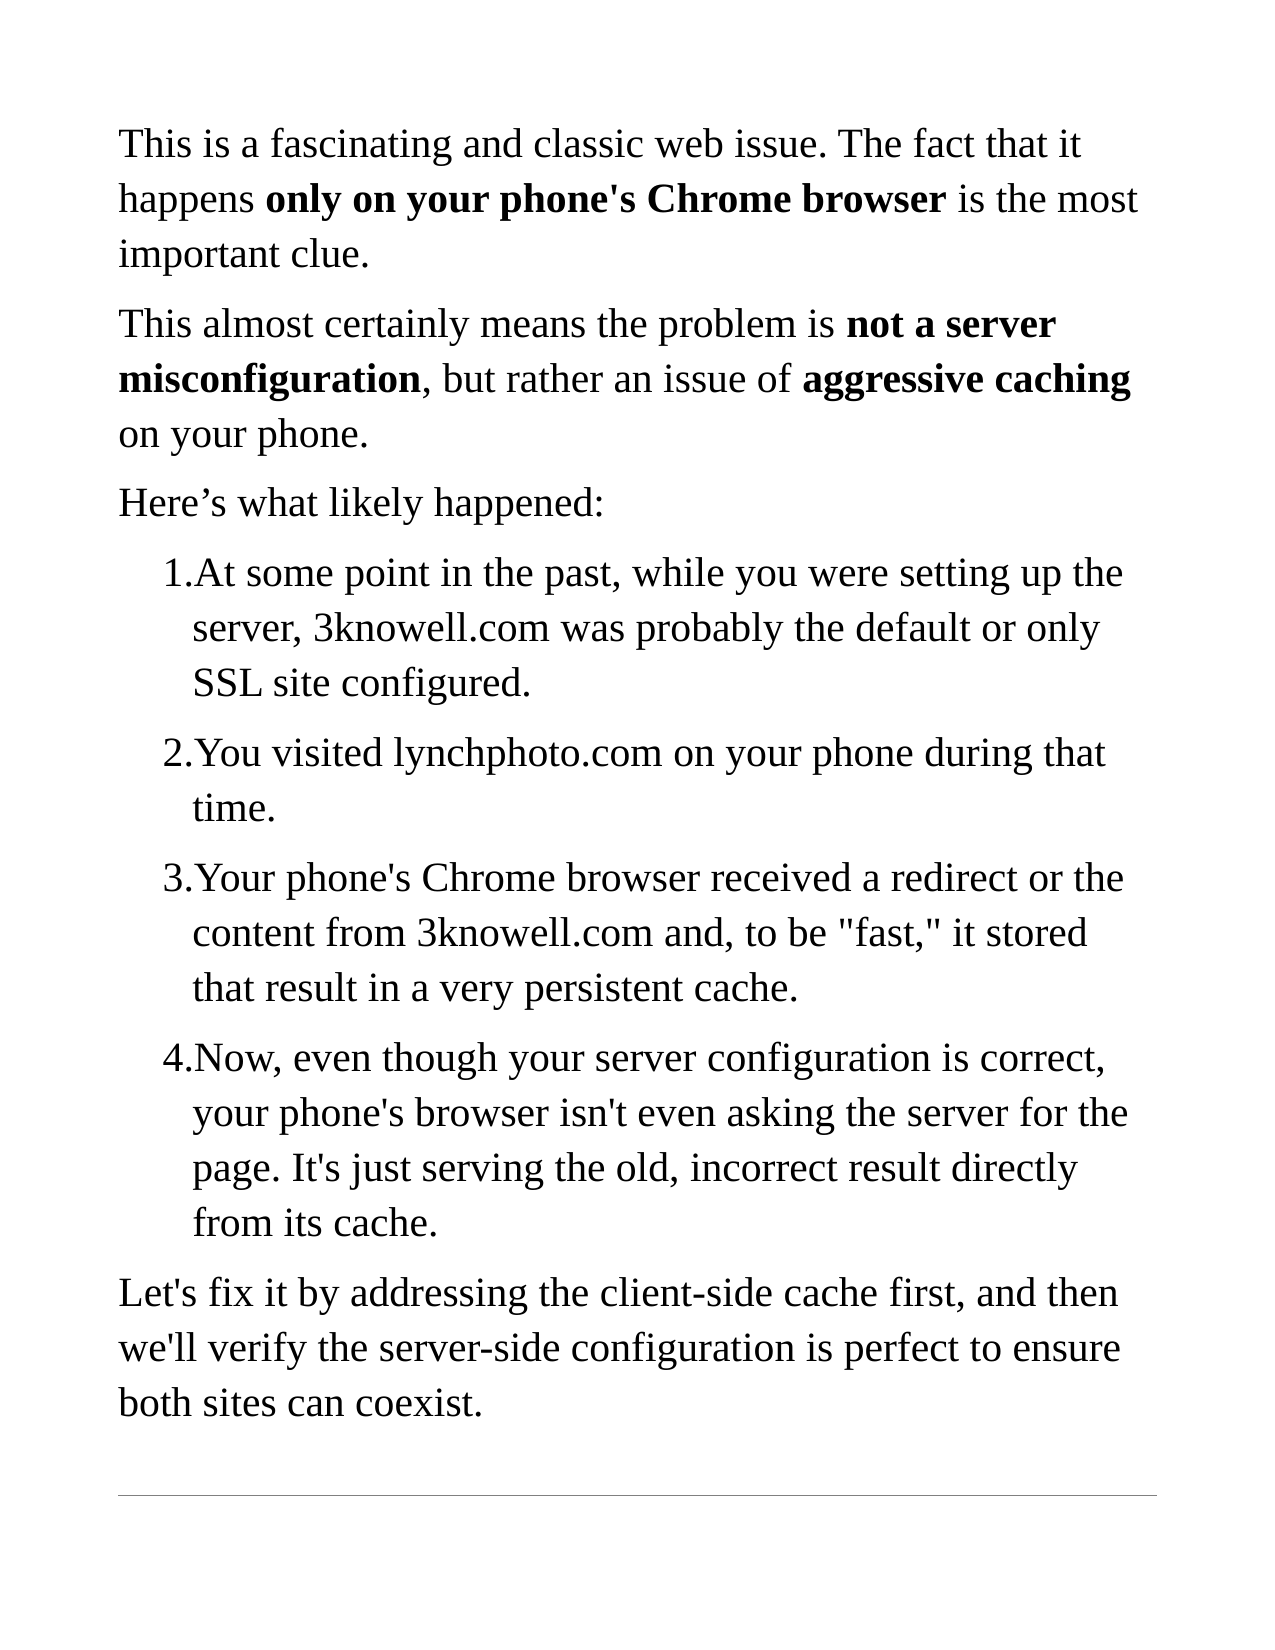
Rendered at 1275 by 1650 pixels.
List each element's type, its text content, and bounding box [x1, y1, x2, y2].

list At some point in the past, while you were setting up the server, 3knowell.com was probably the default or only SSL site configured. [162, 548, 1157, 706]
list Your phone's Chrome browser received a redirect or the content from 3knowell.com and, to be "fast," it stored that result in a very persistent cache. [162, 852, 1157, 1010]
text This is a fascinating and classic web issue. The fact that it happens only on your phone's Chrome browser is the most important clue. [118, 118, 1157, 276]
text Here’s what likely happened: [118, 478, 1157, 526]
text Let's fix it by addressing the client-side cache first, and then we'll verify the server-side configuration is perfect to ensure both sites can coexist. [118, 1267, 1157, 1425]
text This almost certainly means the problem is not a server misconfiguration, but rather an issue of aggressive caching on your phone. [118, 298, 1157, 456]
list You visited lynchphoto.com on your phone during that time. [162, 727, 1157, 831]
list Now, even though your server configuration is correct, your phone's browser isn't even asking the server for the page. It's just serving the old, incorrect result directly from its cache. [162, 1032, 1157, 1245]
